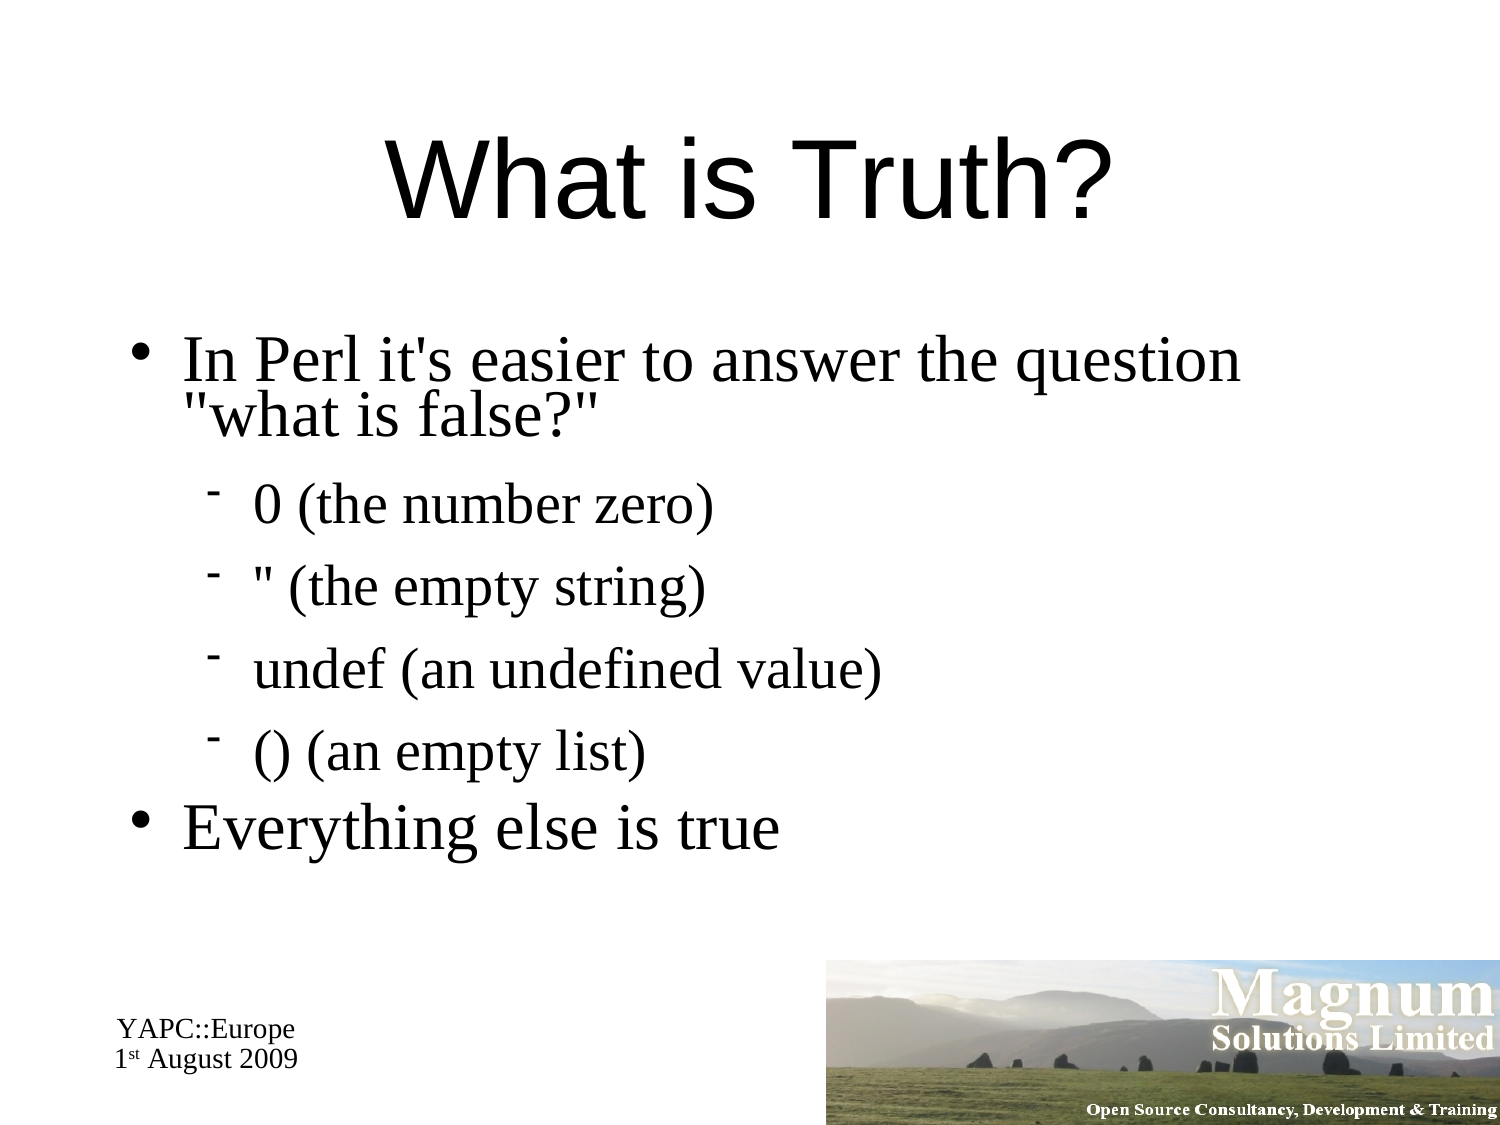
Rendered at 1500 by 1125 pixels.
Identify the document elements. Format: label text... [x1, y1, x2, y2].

picture [826, 960, 1500, 1125]
list In Perl it's easier to answer the question "what is false?" 0 (the number zero)‏ '' (the empty string)‏ undef (an undefined value)‏ () (an empty list)‏ Everything else is true [112, 337, 1388, 837]
title What is Truth? [112, 62, 1388, 250]
